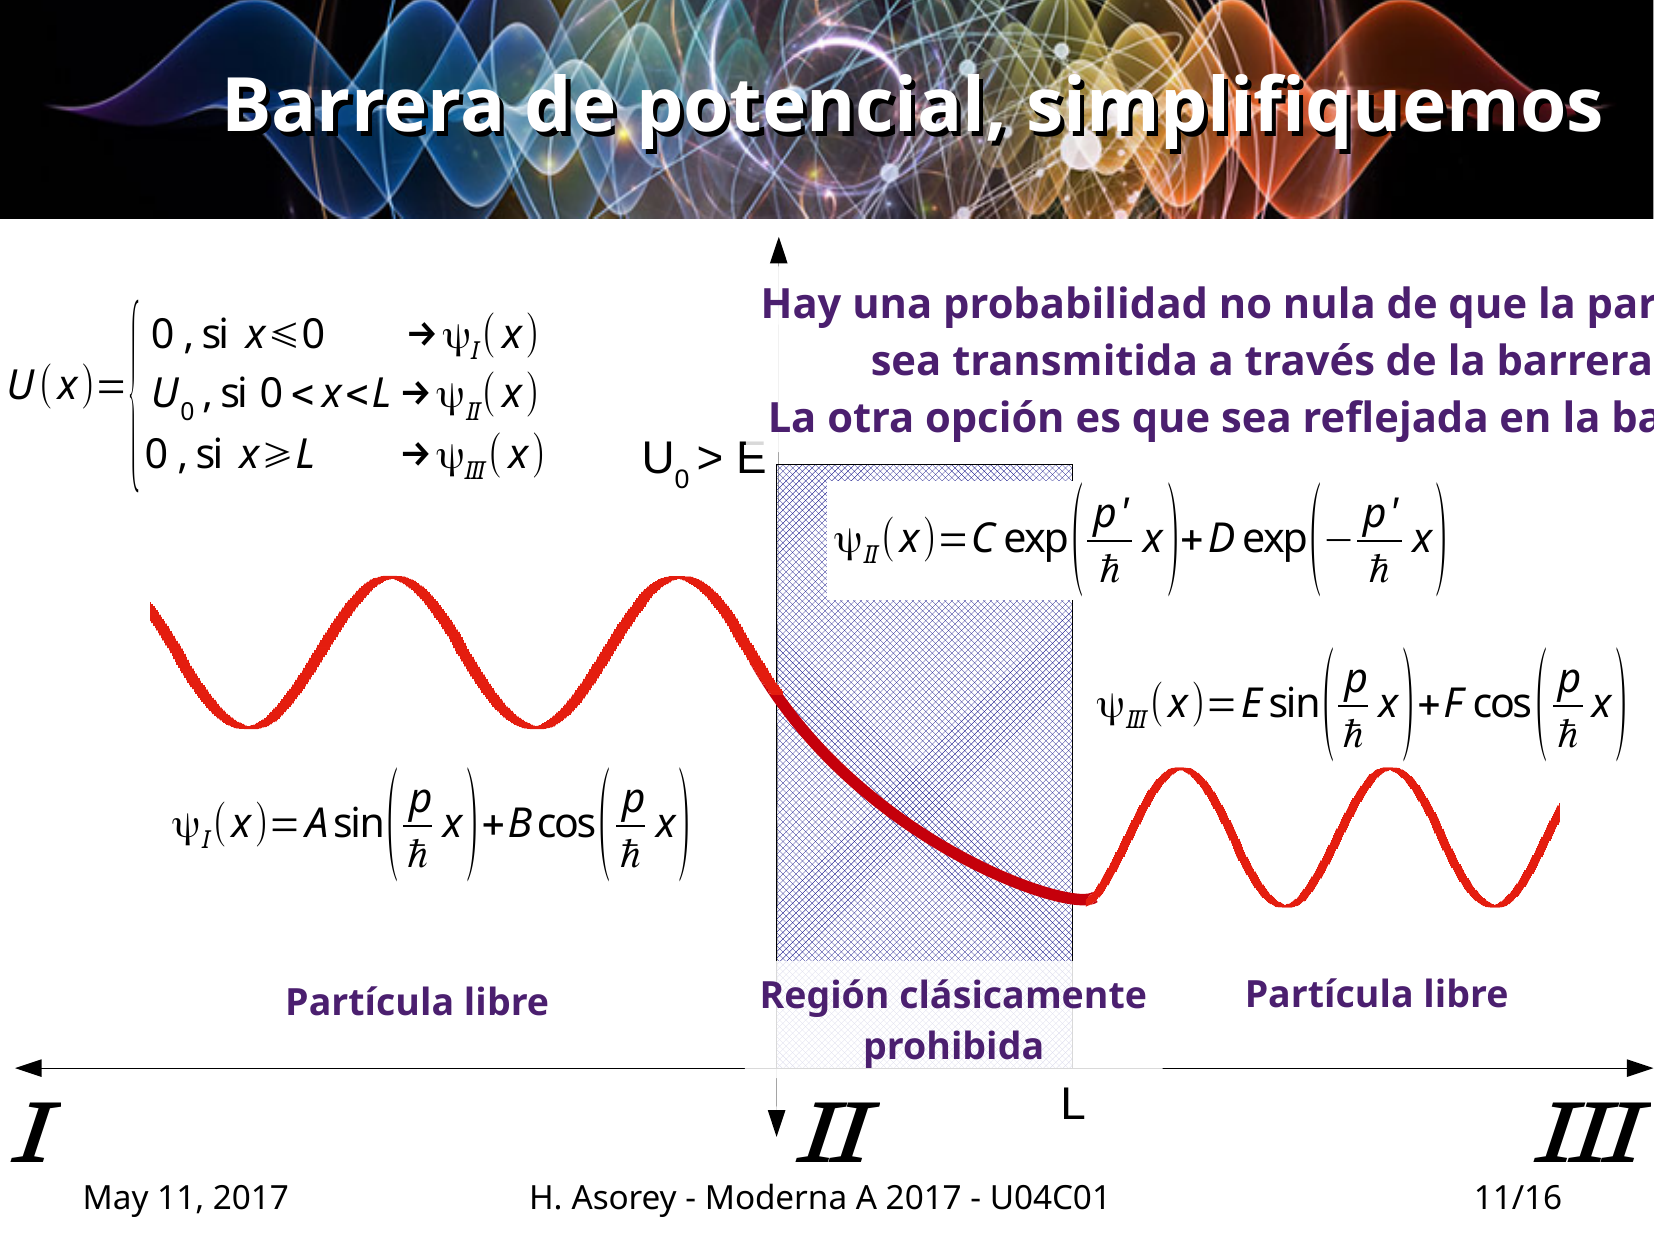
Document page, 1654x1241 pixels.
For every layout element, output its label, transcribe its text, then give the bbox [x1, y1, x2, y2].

text_box Hay una probabilidad no nula de que la partícula sea transmitida a través de la barrera. La otra opción es que sea reflejada en la barrera [745, 266, 1646, 435]
text_box Región clásicamente prohibida [744, 961, 1105, 1068]
text_box Partícula libre [270, 967, 556, 1036]
picture [1085, 762, 1560, 913]
chart [826, 481, 1456, 601]
chart [0, 1081, 61, 1183]
text_box Partícula libre [1230, 960, 1515, 1021]
text_box [817, 601, 1073, 892]
picture [150, 570, 826, 736]
text_box L [1045, 1070, 1116, 1161]
text_box [776, 464, 1073, 570]
title Barrera de potencial, simplifiquemos [45, 15, 1606, 191]
chart [0, 298, 553, 496]
text_box [776, 736, 1073, 961]
text_box U0 > E [626, 424, 782, 515]
chart [165, 766, 699, 886]
chart [1089, 646, 1636, 766]
picture [0, 0, 1654, 219]
chart [786, 1081, 880, 1183]
chart [1524, 1081, 1651, 1183]
text_box x [1570, 1061, 1642, 1081]
